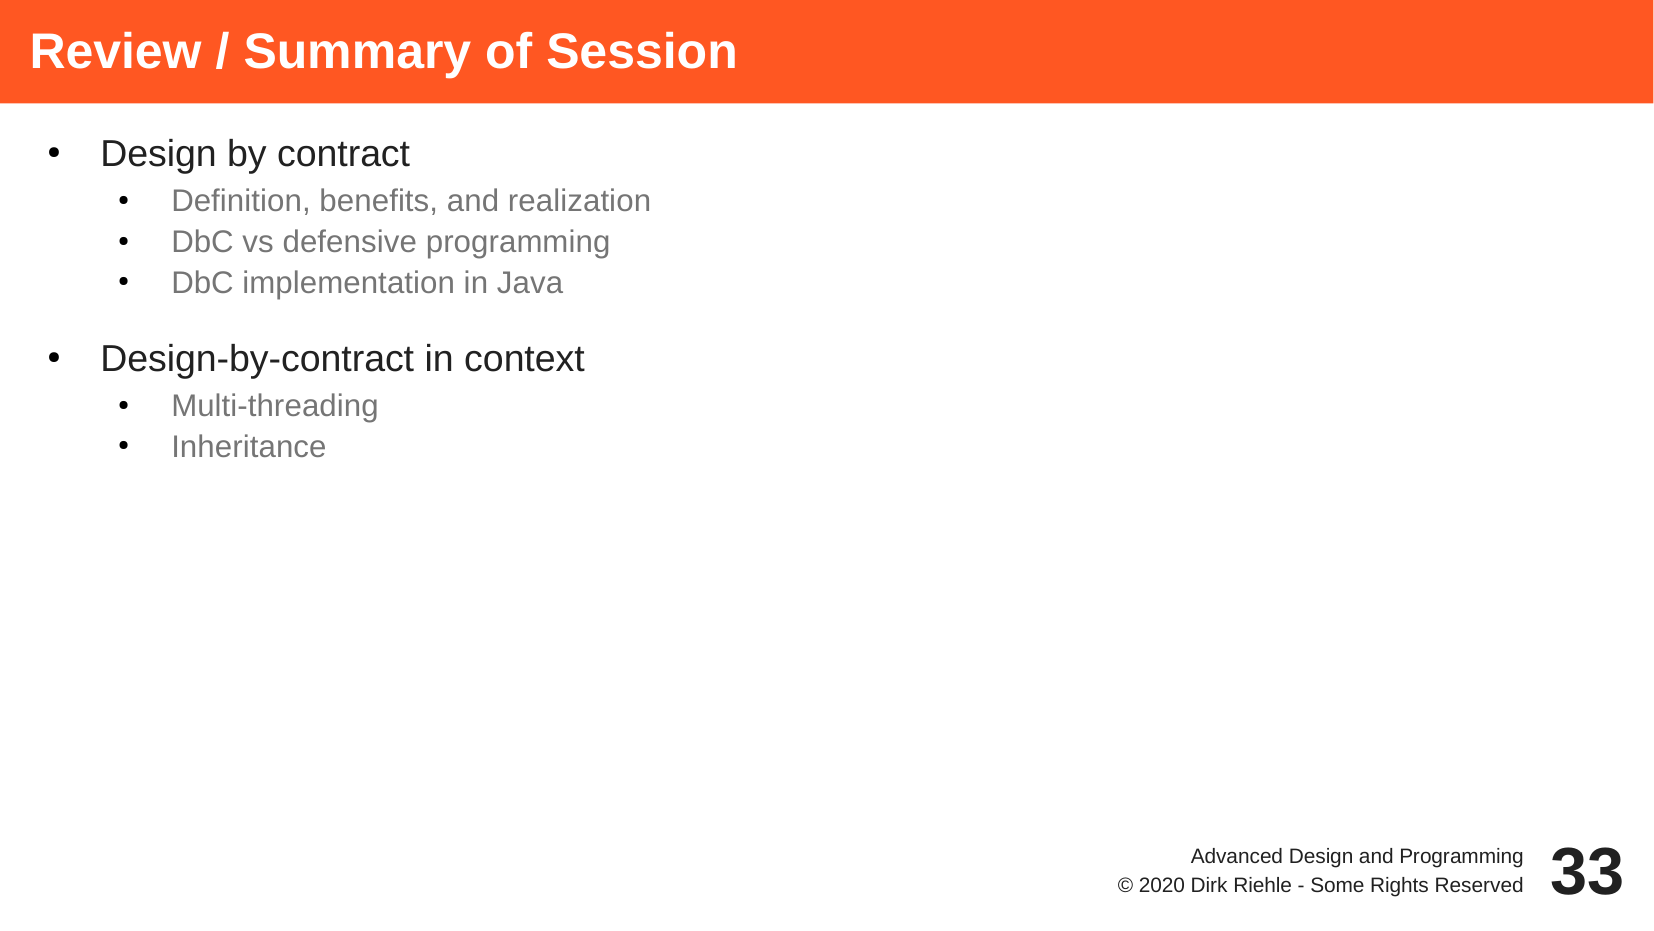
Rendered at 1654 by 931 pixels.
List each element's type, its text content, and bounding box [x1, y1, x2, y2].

title Review / Summary of Session [0, 0, 1654, 104]
list Design by contract Definition, benefits, and realization DbC vs defensive programming DbC implementation in Java Design-by-contract in context Multi-threading Inheritance [29, 132, 1625, 813]
